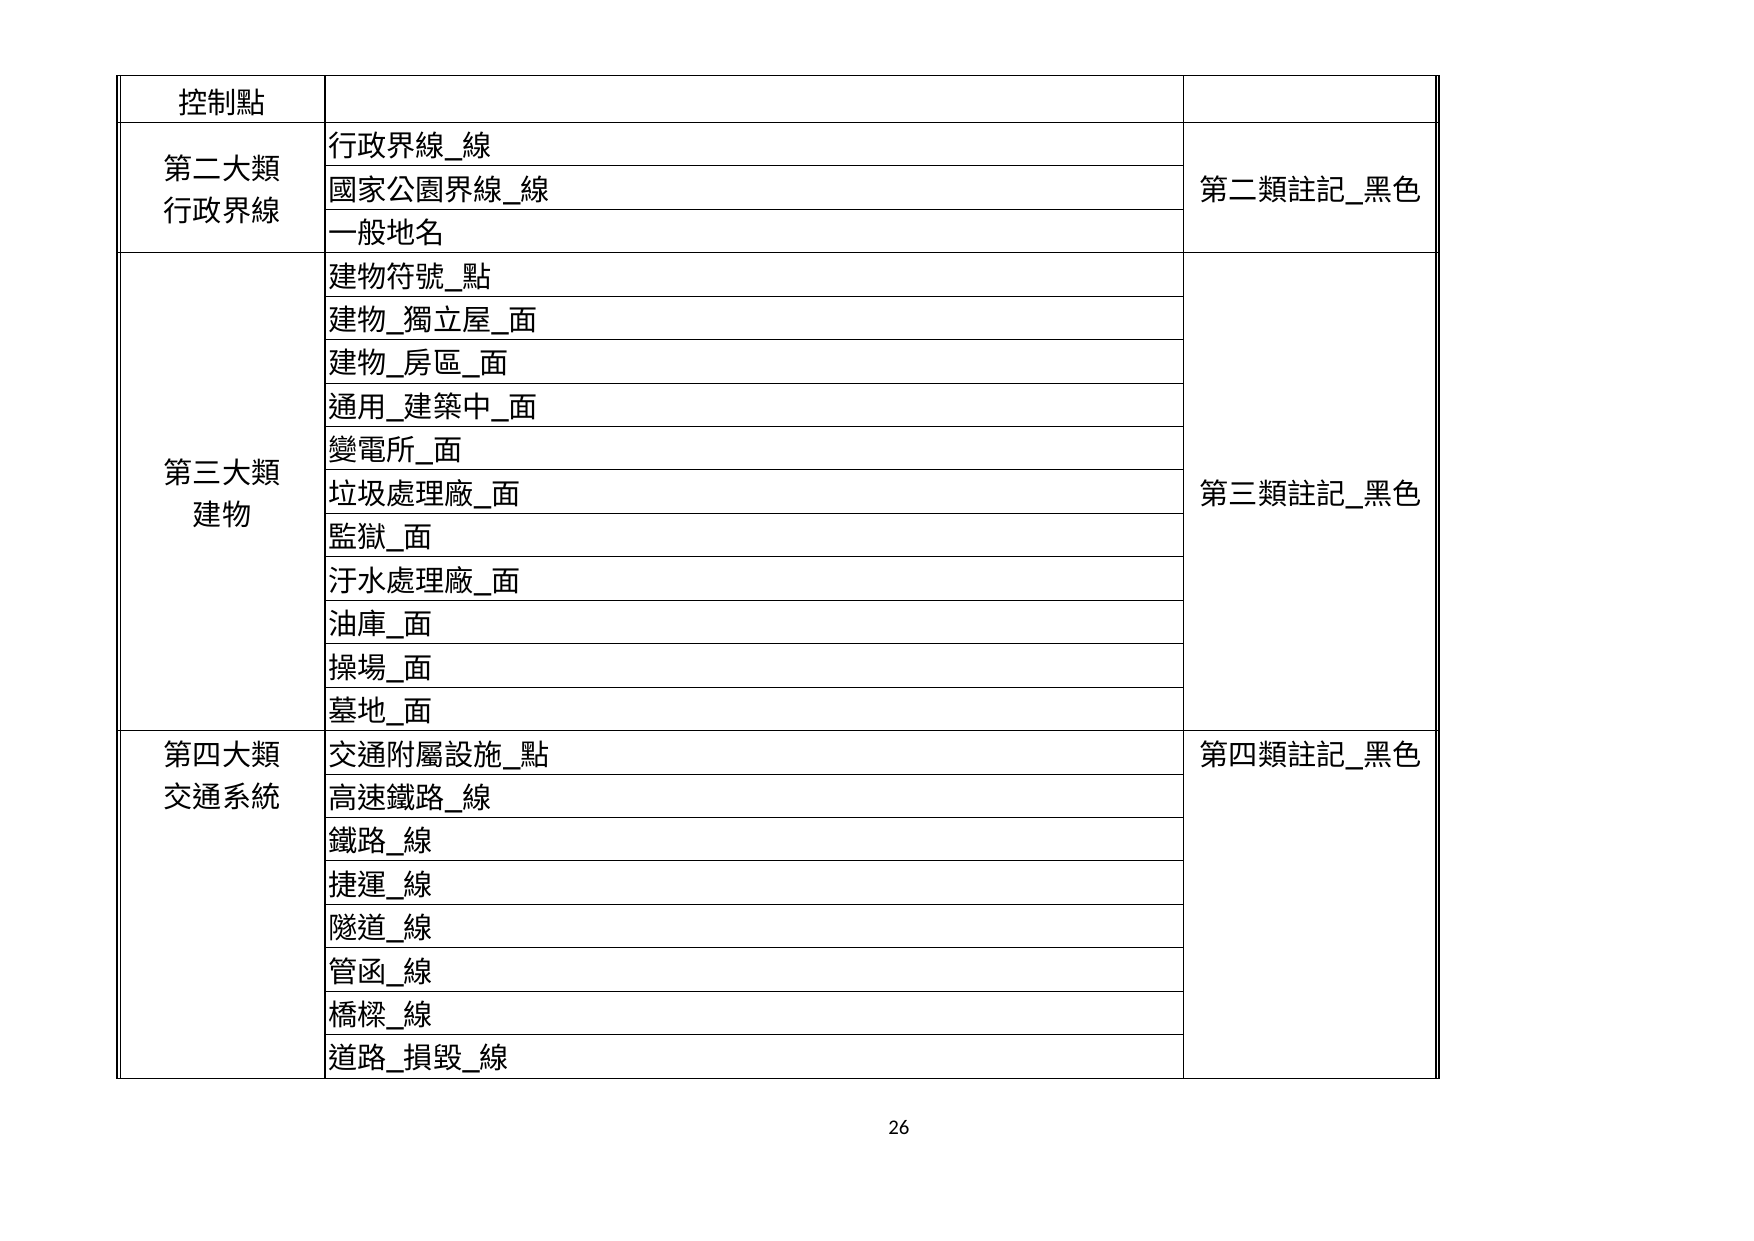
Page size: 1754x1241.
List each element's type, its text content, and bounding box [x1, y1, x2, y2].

table_cell 建物符號_點 [326, 253, 1183, 296]
table_cell 第三類註記_黑色 [1184, 253, 1435, 730]
table_cell 交通附屬設施_點 [326, 731, 1183, 773]
table_cell 建物_房區_面 [326, 340, 1183, 382]
table_cell 道路_損毀_線 [326, 1035, 1183, 1077]
table_cell 控制點 [121, 76, 324, 122]
table_cell 汙水處理廠_面 [326, 557, 1183, 600]
table_cell 建物_獨立屋_面 [326, 297, 1183, 339]
table_cell 第三大類 建物 [121, 253, 324, 730]
table_cell 第二大類 行政界線 [121, 123, 324, 252]
table_cell 高速鐵路_線 [326, 775, 1183, 817]
table_cell 管函_線 [326, 948, 1183, 991]
table_cell 操場_面 [326, 644, 1183, 687]
table_cell 國家公園界線_線 [326, 166, 1183, 209]
table_cell 一般地名 [326, 210, 1183, 252]
table_cell 第二類註記_黑色 [1184, 123, 1435, 252]
table_cell 垃圾處理廠_面 [326, 470, 1183, 513]
table_cell 隧道_線 [326, 905, 1183, 947]
table_cell 通用_建築中_面 [326, 384, 1183, 426]
table_cell 墓地_面 [326, 688, 1183, 730]
table_cell 行政界線_線 [326, 123, 1183, 165]
table_cell 第四大類 交通系統 [121, 731, 324, 1077]
table_cell 第四類註記_黑色 [1184, 731, 1435, 1077]
table_cell 監獄_面 [326, 514, 1183, 556]
table_cell 捷運_線 [326, 861, 1183, 904]
table_cell [1184, 76, 1435, 122]
table_cell 油庫_面 [326, 601, 1183, 643]
table_cell [326, 76, 1183, 122]
table_cell 橋樑_線 [326, 992, 1183, 1034]
table_cell 變電所_面 [326, 427, 1183, 469]
table_cell 鐵路_線 [326, 818, 1183, 860]
